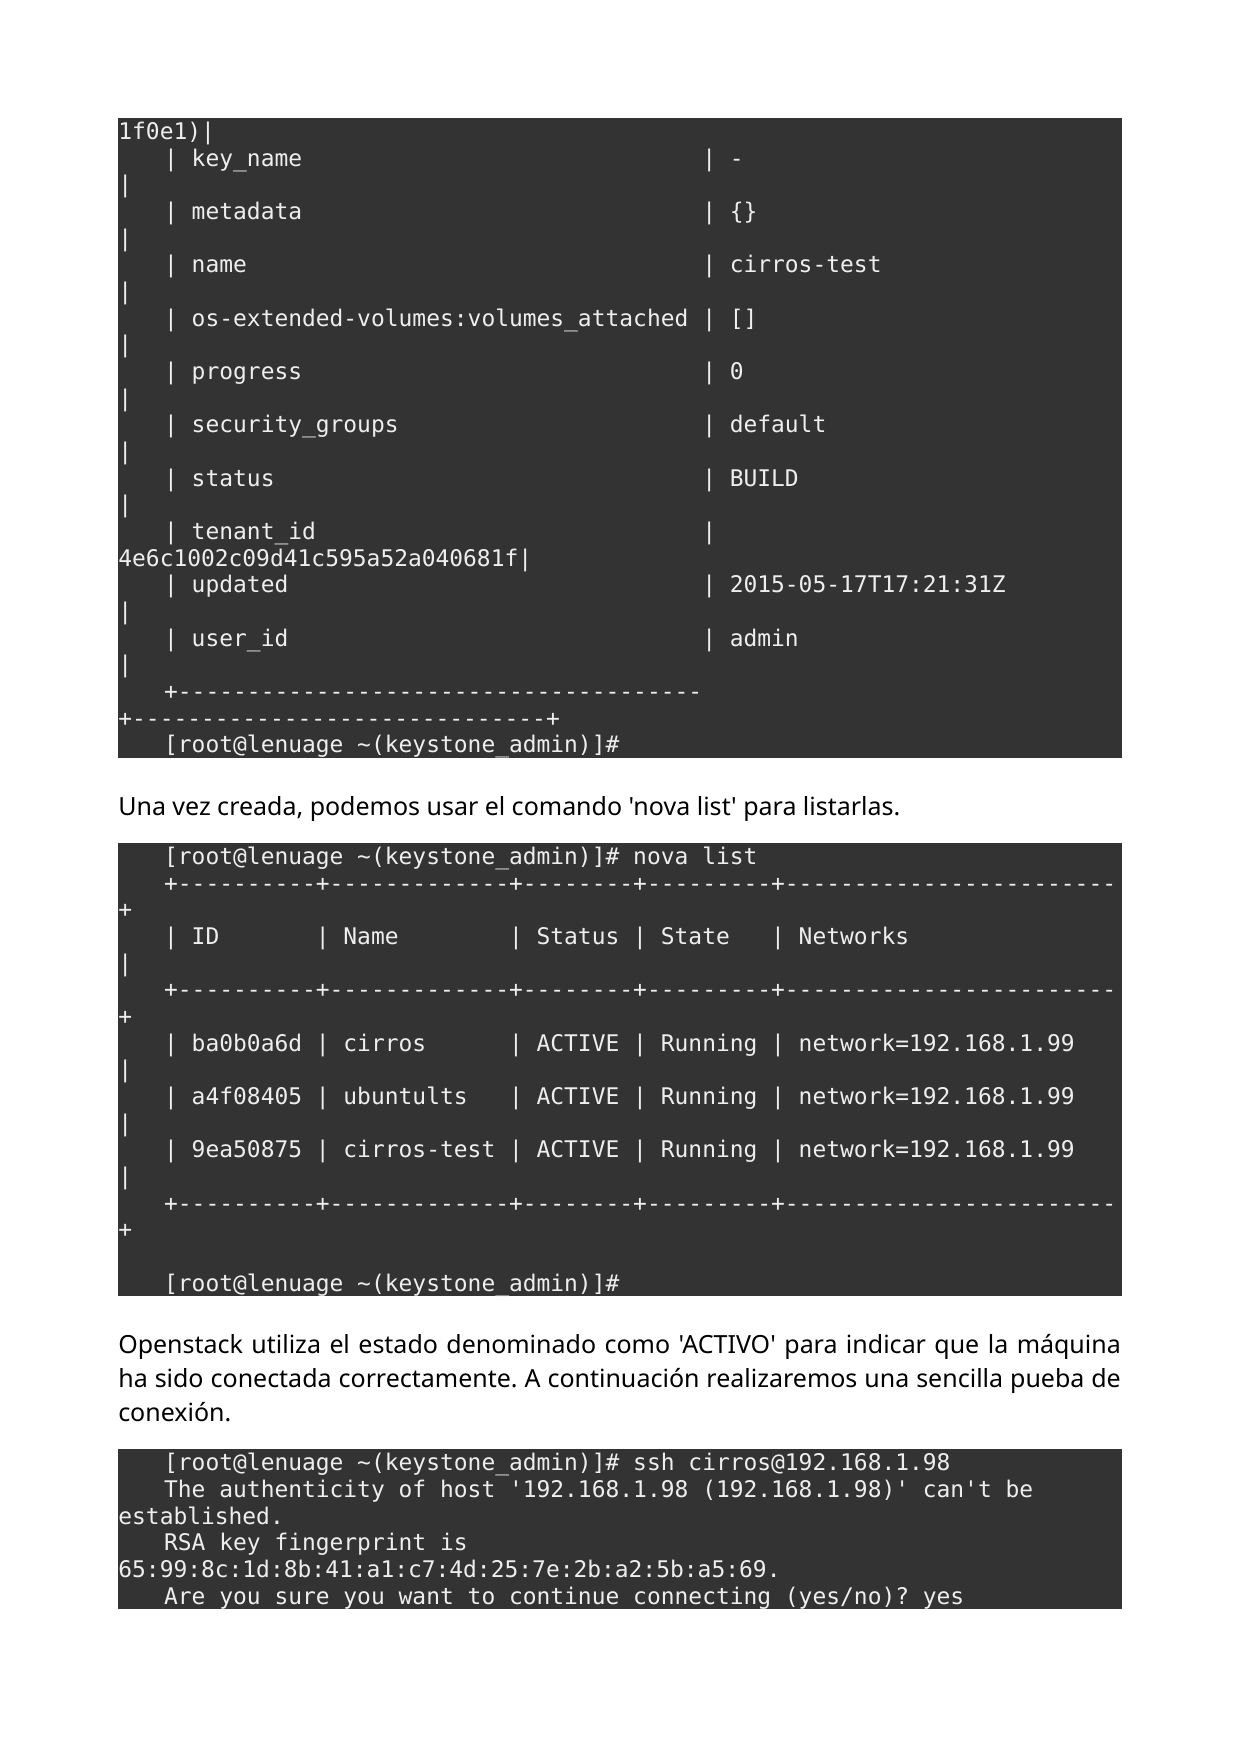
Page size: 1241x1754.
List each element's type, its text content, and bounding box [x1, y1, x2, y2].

text [root@lenuage ~(keystone_admin)]# [118, 731, 1122, 758]
text +----------+-------------+--------+---------+------------------------+ [118, 976, 1122, 1030]
text | name | cirros-test | [118, 251, 1122, 305]
text | tenant_id | 4e6c1002c09d41c595a52a040681f| [118, 518, 1122, 571]
text [root@lenuage ~(keystone_admin)]# [118, 1270, 1122, 1296]
text +----------+-------------+--------+---------+------------------------+ [118, 1190, 1122, 1243]
text | 9ea50875 | cirros-test | ACTIVE | Running | network=192.168.1.99 | [118, 1136, 1122, 1190]
text | ba0b0a6d | cirros | ACTIVE | Running | network=192.168.1.99 | [118, 1030, 1122, 1083]
text | ID | Name | Status | State | Networks | [118, 923, 1122, 976]
text | os-extended-volumes:volumes_attached | [] | [118, 305, 1122, 358]
text The authenticity of host '192.168.1.98 (192.168.1.98)' can't be established. [118, 1476, 1122, 1529]
text | progress | 0 | [118, 358, 1122, 411]
text [root@lenuage ~(keystone_admin)]# nova list [118, 843, 1122, 870]
text RSA key fingerprint is 65:99:8c:1d:8b:41:a1:c7:4d:25:7e:2b:a2:5b:a5:69. [118, 1529, 1122, 1583]
text Una vez creada, podemos usar el comando 'nova list' para listarlas. [118, 788, 1122, 822]
text 1f0e1)| [118, 118, 1122, 145]
text | a4f08405 | ubuntults | ACTIVE | Running | network=192.168.1.99 | [118, 1083, 1122, 1136]
text | status | BUILD | [118, 465, 1122, 518]
text | updated | 2015-05-17T17:21:31Z | [118, 571, 1122, 625]
text [root@lenuage ~(keystone_admin)]# ssh cirros@192.168.1.98 [118, 1449, 1122, 1476]
text | user_id | admin | [118, 625, 1122, 678]
text +----------+-------------+--------+---------+------------------------+ [118, 870, 1122, 923]
text | key_name | - | [118, 145, 1122, 198]
text Openstack utiliza el estado denominado como 'ACTIVO' para indicar que la máquina ha sido conectada correctamente. A continuación realizaremos una sencilla pueba de conexión. [118, 1326, 1122, 1429]
text +--------------------------------------+------------------------------+ [118, 678, 1122, 731]
text Are you sure you want to continue connecting (yes/no)? yes [118, 1583, 1122, 1609]
text | security_groups | default | [118, 411, 1122, 465]
text | metadata | {} | [118, 198, 1122, 251]
